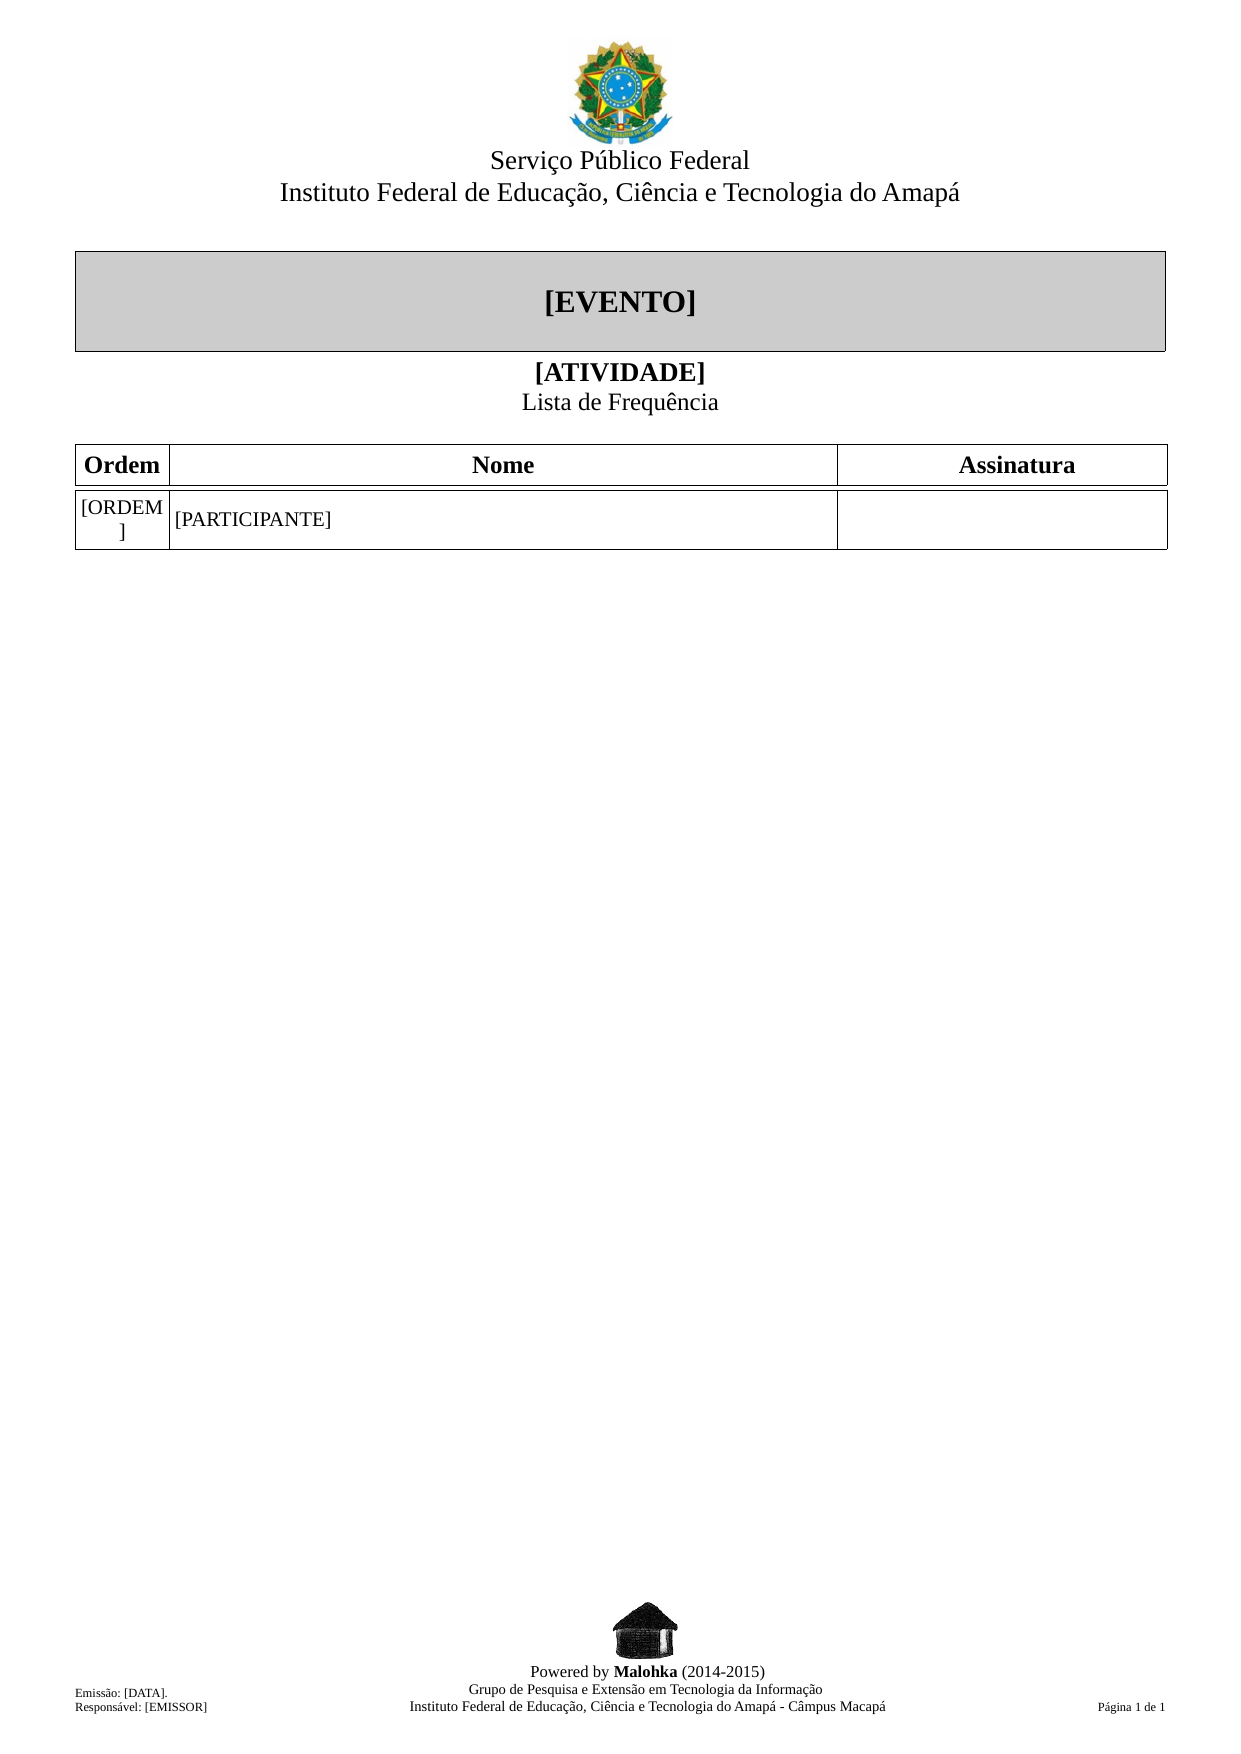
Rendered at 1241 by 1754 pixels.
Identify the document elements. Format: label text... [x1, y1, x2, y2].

table_header [75, 139, 567, 149]
table_header Serviço Público Federal Instituto Federal de Educação, Ciência e Tecnologia do Amapá [75, 150, 1165, 251]
table_header Ordem [76, 445, 169, 484]
picture [567, 37, 674, 150]
text [ATIVIDADE] [75, 356, 1165, 387]
table_header [674, 139, 1165, 149]
table_header [ORDEM] [76, 491, 169, 549]
text Lista de Frequência [75, 387, 1165, 416]
table_header [838, 491, 1167, 549]
table_header Assinatura [838, 445, 1167, 484]
picture [612, 1602, 678, 1659]
table_header Nome [170, 445, 837, 484]
table_header [PARTICIPANTE] [170, 491, 837, 549]
table_header [EVENTO] [76, 252, 1165, 351]
